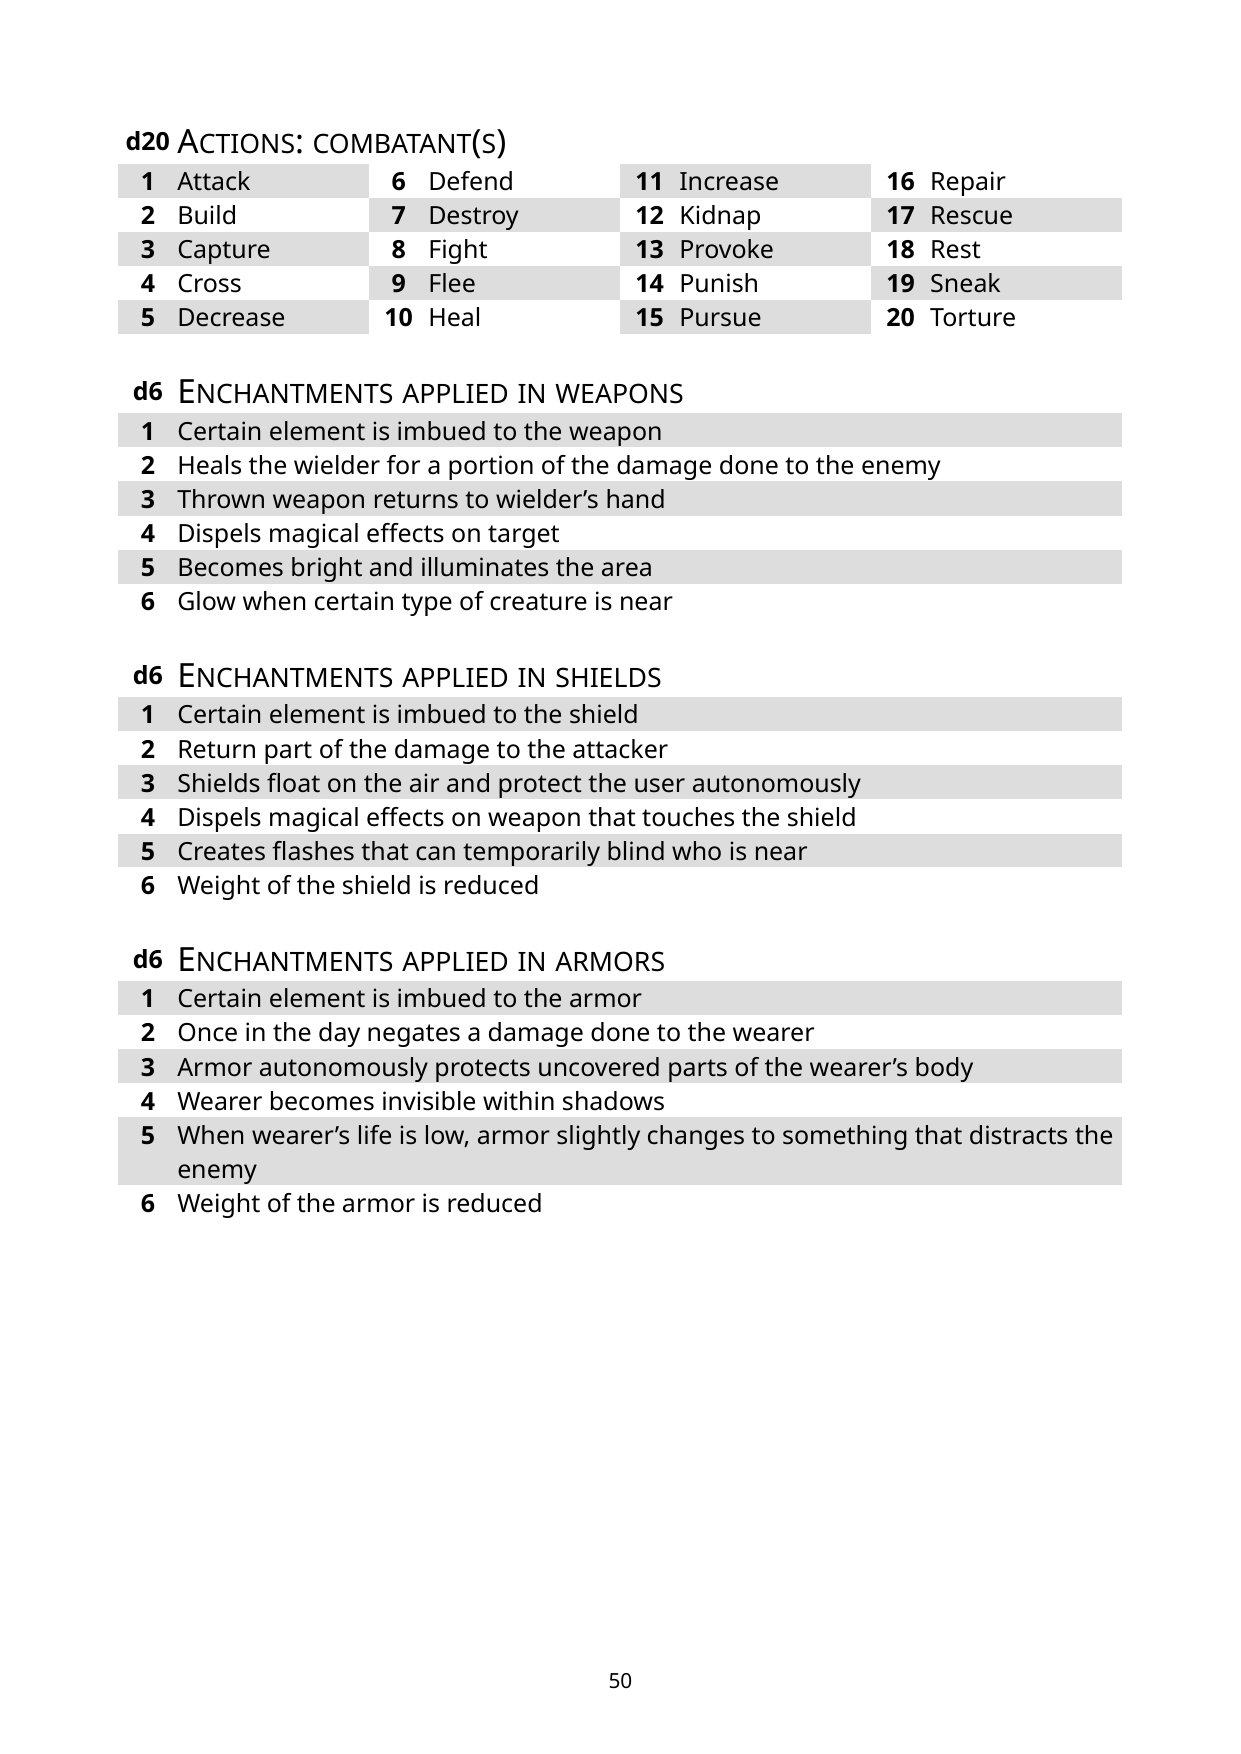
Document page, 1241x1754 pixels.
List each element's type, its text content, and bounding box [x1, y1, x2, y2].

table_cell 7 [369, 198, 428, 232]
table_cell 16 [871, 164, 930, 198]
table_header Enchantments applied in shields [177, 652, 1122, 697]
table_cell 6 [118, 1185, 177, 1219]
table_cell Thrown weapon returns to wielder’s hand [177, 481, 1122, 516]
table_cell When wearer’s life is low, armor slightly changes to something that distracts the enemy [177, 1117, 1122, 1185]
table_cell Shields float on the air and protect the user autonomously [177, 765, 1122, 799]
table_cell 2 [118, 1015, 177, 1049]
table_cell Decrease [177, 300, 369, 334]
table_cell Dispels magical effects on weapon that touches the shield [177, 799, 1122, 833]
table_cell Dispels magical effects on target [177, 516, 1122, 549]
table_cell 2 [118, 198, 177, 232]
table_cell 17 [871, 198, 930, 232]
table_cell 1 [118, 697, 177, 731]
table_cell 8 [369, 232, 428, 266]
table_header Enchantments applied in armors [177, 936, 1122, 981]
table_cell 2 [118, 731, 177, 765]
table_cell Torture [930, 300, 1122, 334]
table_cell 5 [118, 550, 177, 584]
table_cell Armor autonomously protects uncovered parts of the wearer’s body [177, 1049, 1122, 1083]
table_cell Cross [177, 266, 369, 300]
table_cell 11 [620, 164, 679, 198]
table_cell 5 [118, 1117, 177, 1185]
table_cell 18 [871, 232, 930, 266]
table_cell Provoke [679, 232, 871, 266]
table_cell 5 [118, 300, 177, 334]
table_cell 2 [118, 448, 177, 481]
table_cell 9 [369, 266, 428, 300]
table_cell 15 [620, 300, 679, 334]
table_cell 14 [620, 266, 679, 300]
table_cell Kidnap [679, 198, 871, 232]
table_cell Destroy [428, 198, 620, 232]
table_cell Pursue [679, 300, 871, 334]
table_cell 3 [118, 765, 177, 799]
table_cell 10 [369, 300, 428, 334]
table_cell Rescue [930, 198, 1122, 232]
table_cell Rest [930, 232, 1122, 266]
table_header Actions: combatant(s) [177, 118, 1122, 163]
table_cell 13 [620, 232, 679, 266]
table_cell 12 [620, 198, 679, 232]
table_cell Sneak [930, 266, 1122, 300]
table_cell Weight of the shield is reduced [177, 868, 1122, 902]
table_cell 5 [118, 834, 177, 867]
table_cell 3 [118, 232, 177, 266]
table_cell Increase [679, 164, 871, 198]
table_cell Heals the wielder for a portion of the damage done to the enemy [177, 448, 1122, 481]
table_header d6 [118, 368, 177, 413]
table_cell Defend [428, 164, 620, 198]
table_cell Punish [679, 266, 871, 300]
table_cell Return part of the damage to the attacker [177, 731, 1122, 765]
table_cell Build [177, 198, 369, 232]
table_cell Glow when certain type of creature is near [177, 584, 1122, 618]
table_cell Capture [177, 232, 369, 266]
table_header d6 [118, 652, 177, 697]
table_cell 4 [118, 1083, 177, 1117]
table_header Enchantments applied in weapons [177, 368, 1122, 413]
table_cell 1 [118, 164, 177, 198]
table_cell 4 [118, 799, 177, 833]
table_cell Becomes bright and illuminates the area [177, 550, 1122, 584]
table_cell 3 [118, 481, 177, 516]
table_cell Attack [177, 164, 369, 198]
table_cell Creates flashes that can temporarily blind who is near [177, 834, 1122, 867]
table_cell Fight [428, 232, 620, 266]
table_cell 20 [871, 300, 930, 334]
table_cell 4 [118, 266, 177, 300]
table_cell 1 [118, 413, 177, 447]
table_cell Wearer becomes invisible within shadows [177, 1083, 1122, 1117]
table_cell Certain element is imbued to the shield [177, 697, 1122, 731]
table_cell Weight of the armor is reduced [177, 1185, 1122, 1219]
table_cell Flee [428, 266, 620, 300]
table_cell 6 [118, 584, 177, 618]
table_cell Certain element is imbued to the armor [177, 981, 1122, 1015]
table_cell 4 [118, 516, 177, 549]
table_cell 6 [118, 868, 177, 902]
table_cell Heal [428, 300, 620, 334]
table_cell 1 [118, 981, 177, 1015]
table_header d20 [118, 118, 177, 163]
table_header d6 [118, 936, 177, 981]
table_cell 19 [871, 266, 930, 300]
table_cell Once in the day negates a damage done to the wearer [177, 1015, 1122, 1049]
table_cell 3 [118, 1049, 177, 1083]
table_cell Repair [930, 164, 1122, 198]
table_cell Certain element is imbued to the weapon [177, 413, 1122, 447]
table_cell 6 [369, 164, 428, 198]
